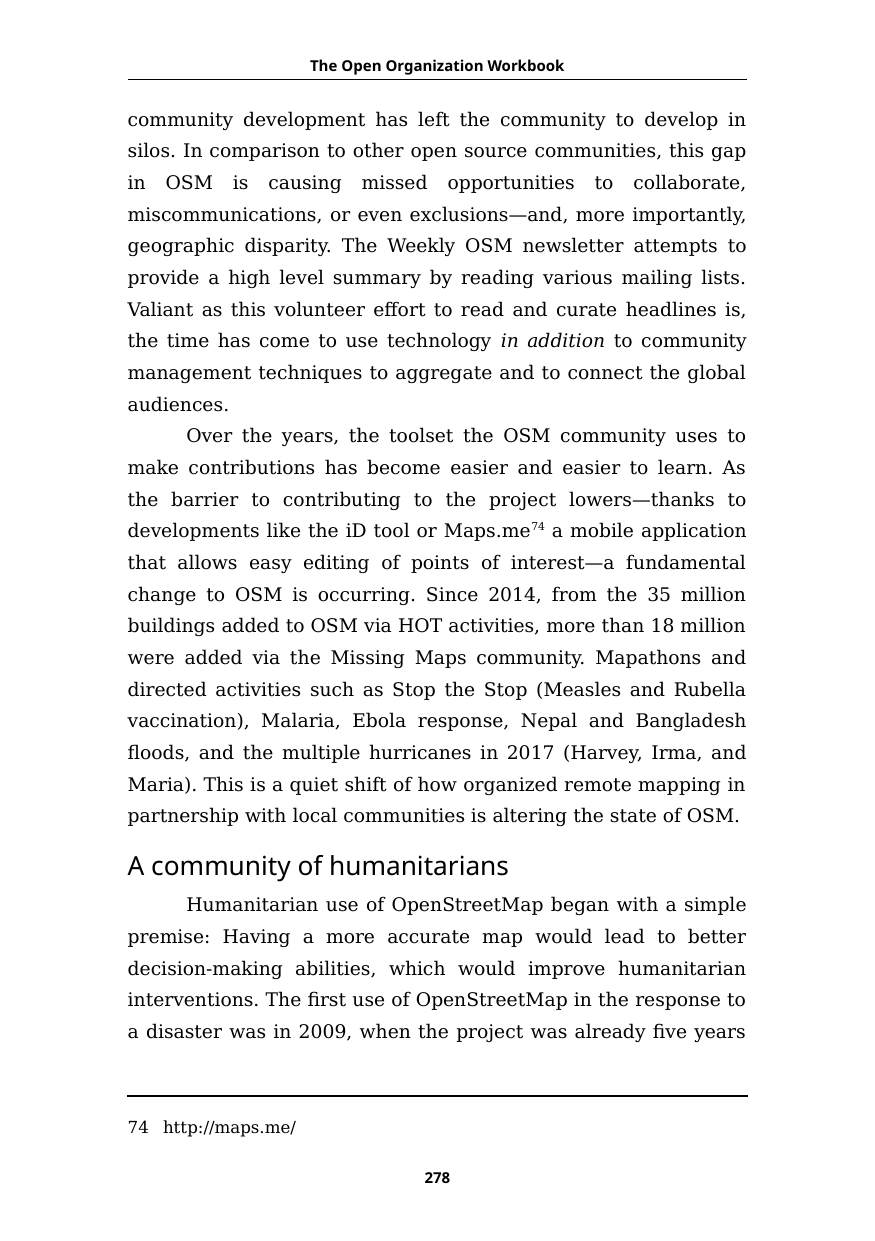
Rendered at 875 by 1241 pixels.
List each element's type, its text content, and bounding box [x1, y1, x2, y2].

text Humanitarian use of OpenStreetMap began with a simple premise: Having a more accurate map would lead to better decision-making abilities, which would improve humanitarian interventions. The first use of OpenStreetMap in the response to a disaster was in 2009, when the project was already five years [127, 894, 747, 1043]
text http://maps.me/ [127, 1118, 747, 1138]
subtitle A community of humanitarians [127, 852, 747, 882]
text Over the years, the toolset the OSM community uses to make contributions has become easier and easier to learn. As the barrier to contributing to the project lowers—thanks to developments like the iD tool or Maps.me a mobile application that allows easy editing of points of interest—a fundamental change to OSM is occurring. Since 2014, from the 35 million buildings added to OSM via HOT activities, more than 18 million were added via the Missing Maps community. Mapathons and directed activities such as Stop the Stop (Measles and Rubella vaccination), Malaria, Ebola response, Nepal and Bangladesh floods, and the multiple hurricanes in 2017 (Harvey, Irma, and Maria). This is a quiet shift of how organized remote mapping in partnership with local communities is altering the state of OSM. [127, 425, 747, 827]
text community development has left the community to develop in silos. In comparison to other open source communities, this gap in OSM is causing missed opportunities to collaborate, miscommunications, or even exclusions—and, more importantly, geographic disparity. The Weekly OSM newsletter attempts to provide a high level summary by reading various mailing lists. Valiant as this volunteer effort to read and curate headlines is, the time has come to use technology in addition to community management techniques to aggregate and to connect the global audiences. [127, 109, 747, 416]
